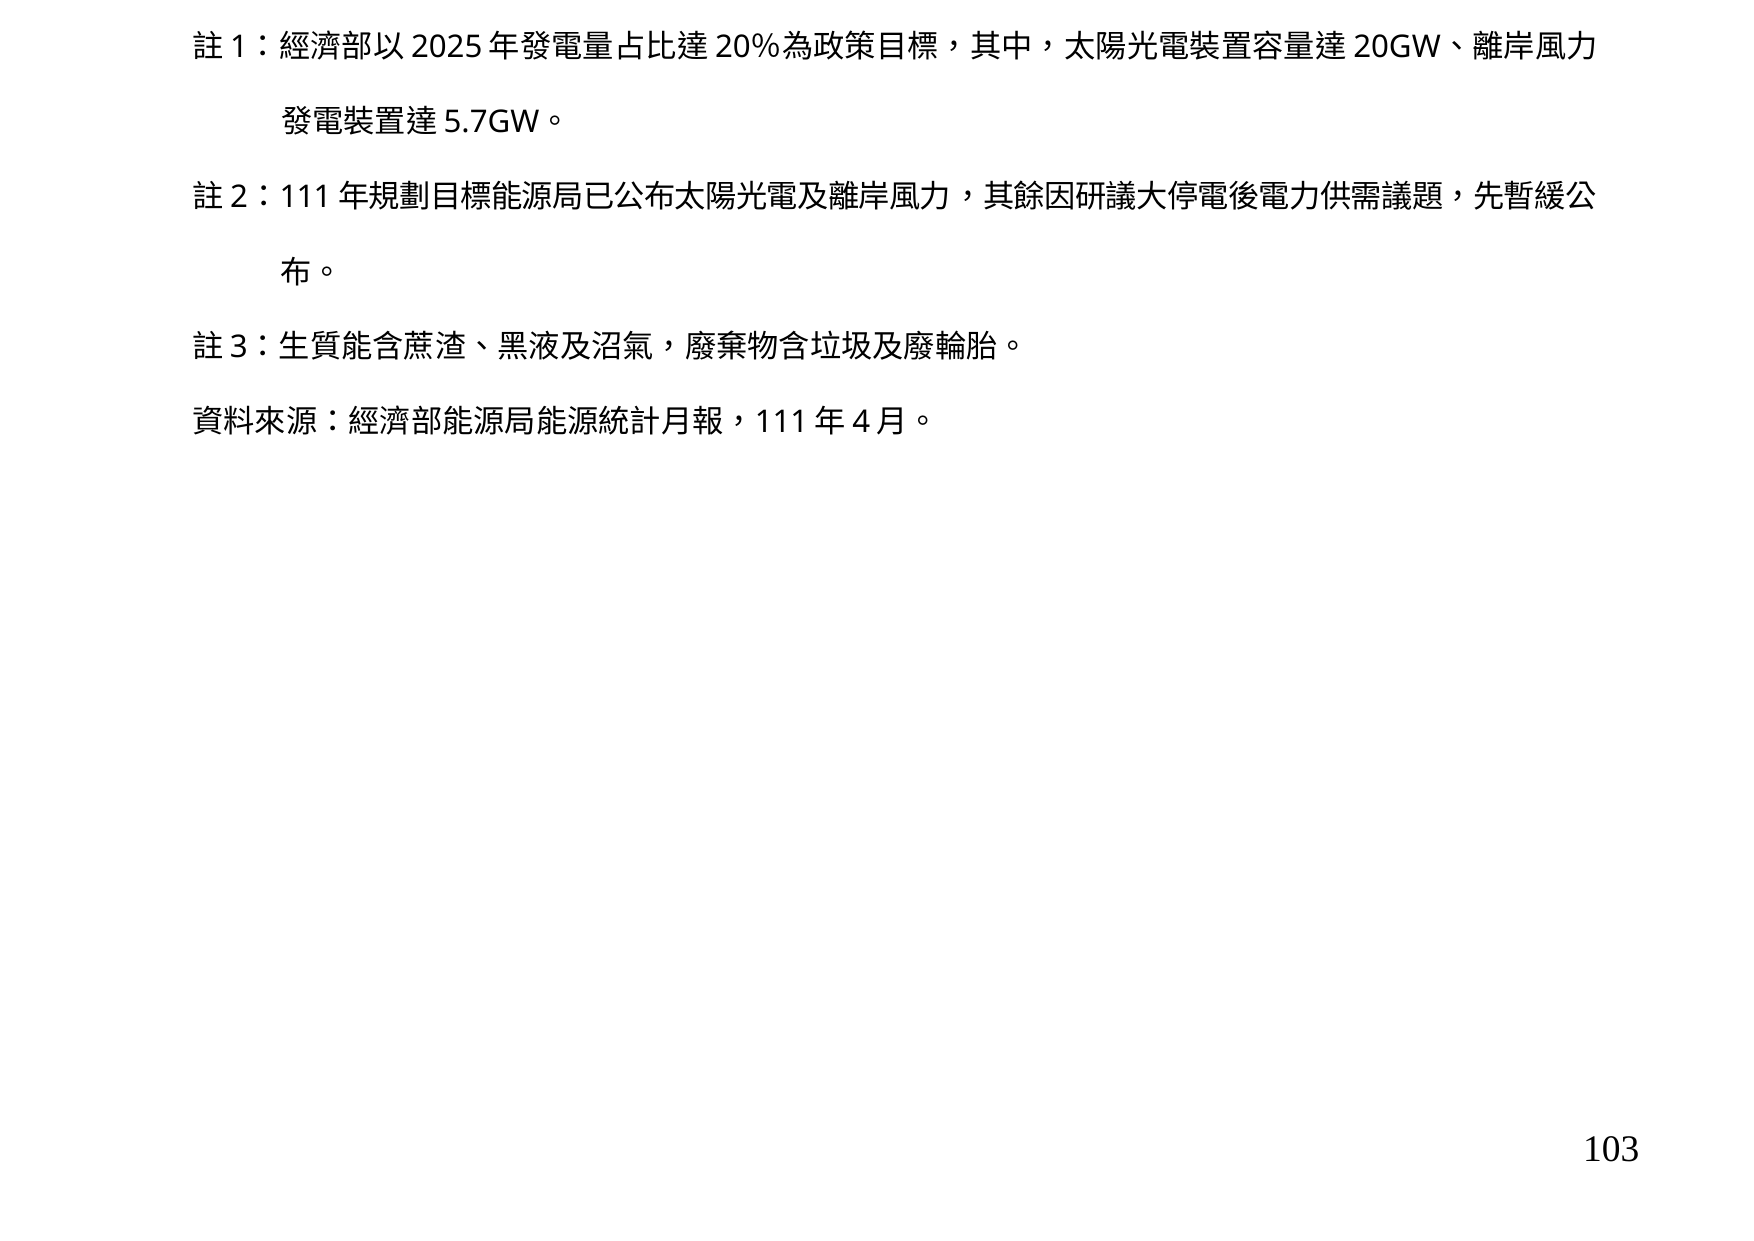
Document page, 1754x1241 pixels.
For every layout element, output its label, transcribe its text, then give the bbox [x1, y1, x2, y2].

text 註1：經濟部以2025年發電量占比達20％為政策目標，其中，太陽光電裝置容量達20GW、離岸風力發電裝置達5.7GW。 [192, 1, 1598, 151]
text 註3：生質能含蔗渣、黑液及沼氣，廢棄物含垃圾及廢輪胎。 [192, 301, 1598, 376]
text 註2：111年規劃目標能源局已公布太陽光電及離岸風力，其餘因研議大停電後電力供需議題，先暫緩公布。 [192, 151, 1598, 301]
text 資料來源：經濟部能源局能源統計月報，111年4月。 [192, 376, 1598, 451]
